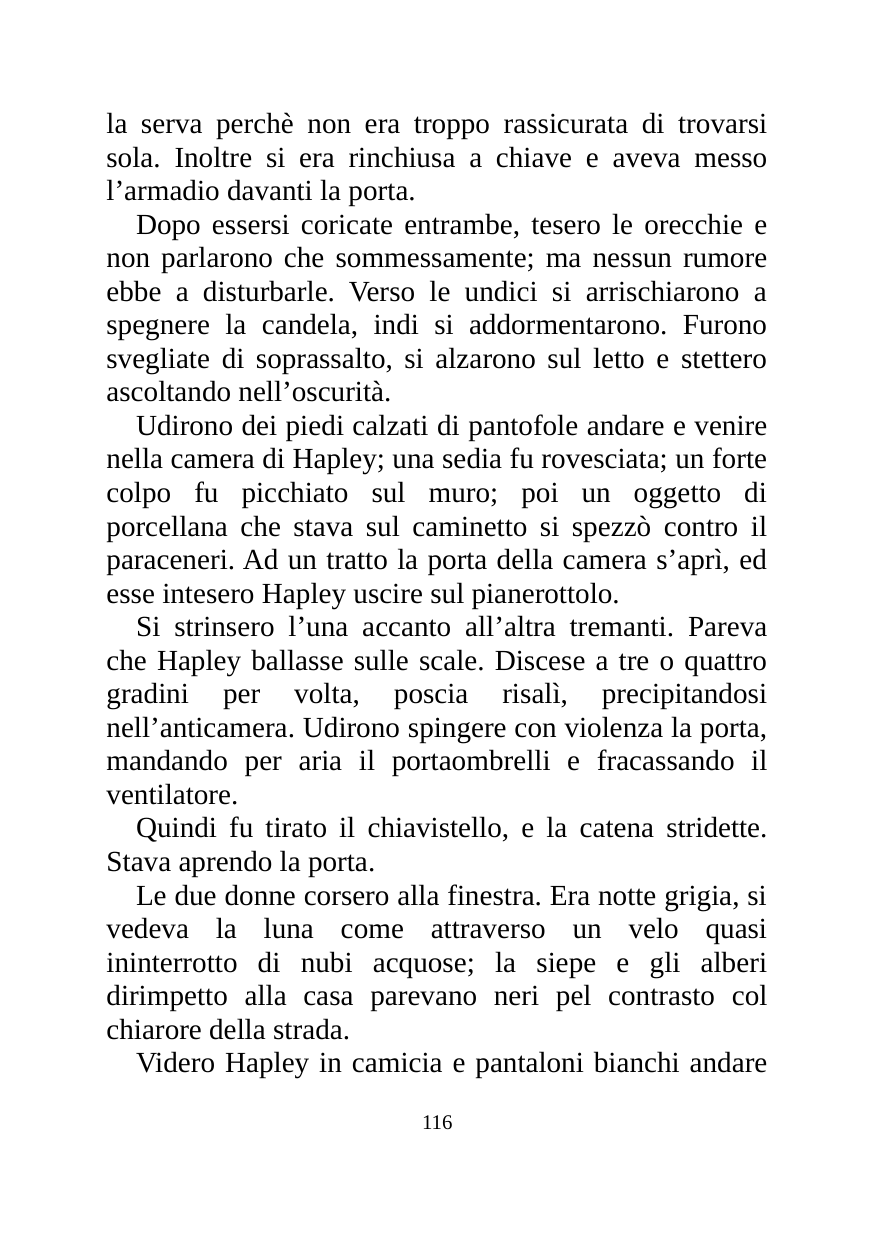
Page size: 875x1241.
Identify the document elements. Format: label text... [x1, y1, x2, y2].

text Le due donne corsero alla finestra. Era notte grigia, si vedeva la luna come attraverso un velo quasi ininterrotto di nubi acquose; la siepe e gli alberi dirimpetto alla casa parevano neri pel contrasto col chiarore della strada. [106, 878, 768, 1045]
text la serva perchè non era troppo rassicurata di trovarsi sola. Inoltre si era rinchiusa a chiave e aveva messo l’armadio davanti la porta. [106, 106, 768, 207]
text Quindi fu tirato il chiavistello, e la catena stridette. Stava aprendo la porta. [106, 811, 768, 878]
text Videro Hapley in camicia e pantaloni bianchi andare [106, 1045, 768, 1079]
text Si strinsero l’una accanto all’altra tremanti. Pareva che Hapley ballasse sulle scale. Discese a tre o quattro gradini per volta, poscia risalì, precipitandosi nell’anticamera. Udirono spingere con violenza la porta, mandando per aria il portaombrelli e fracassando il ventilatore. [106, 609, 768, 811]
text Udirono dei piedi calzati di pantofole andare e venire nella camera di Hapley; una sedia fu rovesciata; un forte colpo fu picchiato sul muro; poi un oggetto di porcellana che stava sul caminetto si spezzò contro il paraceneri. Ad un tratto la porta della camera s’aprì, ed esse intesero Hapley uscire sul pianerottolo. [106, 408, 768, 609]
text Dopo essersi coricate entrambe, tesero le orecchie e non parlarono che sommessamente; ma nessun rumore ebbe a disturbarle. Verso le undici si arrischiarono a spegnere la candela, indi si addormentarono. Furono svegliate di soprassalto, si alzarono sul letto e stettero ascoltando nell’oscurità. [106, 207, 768, 408]
